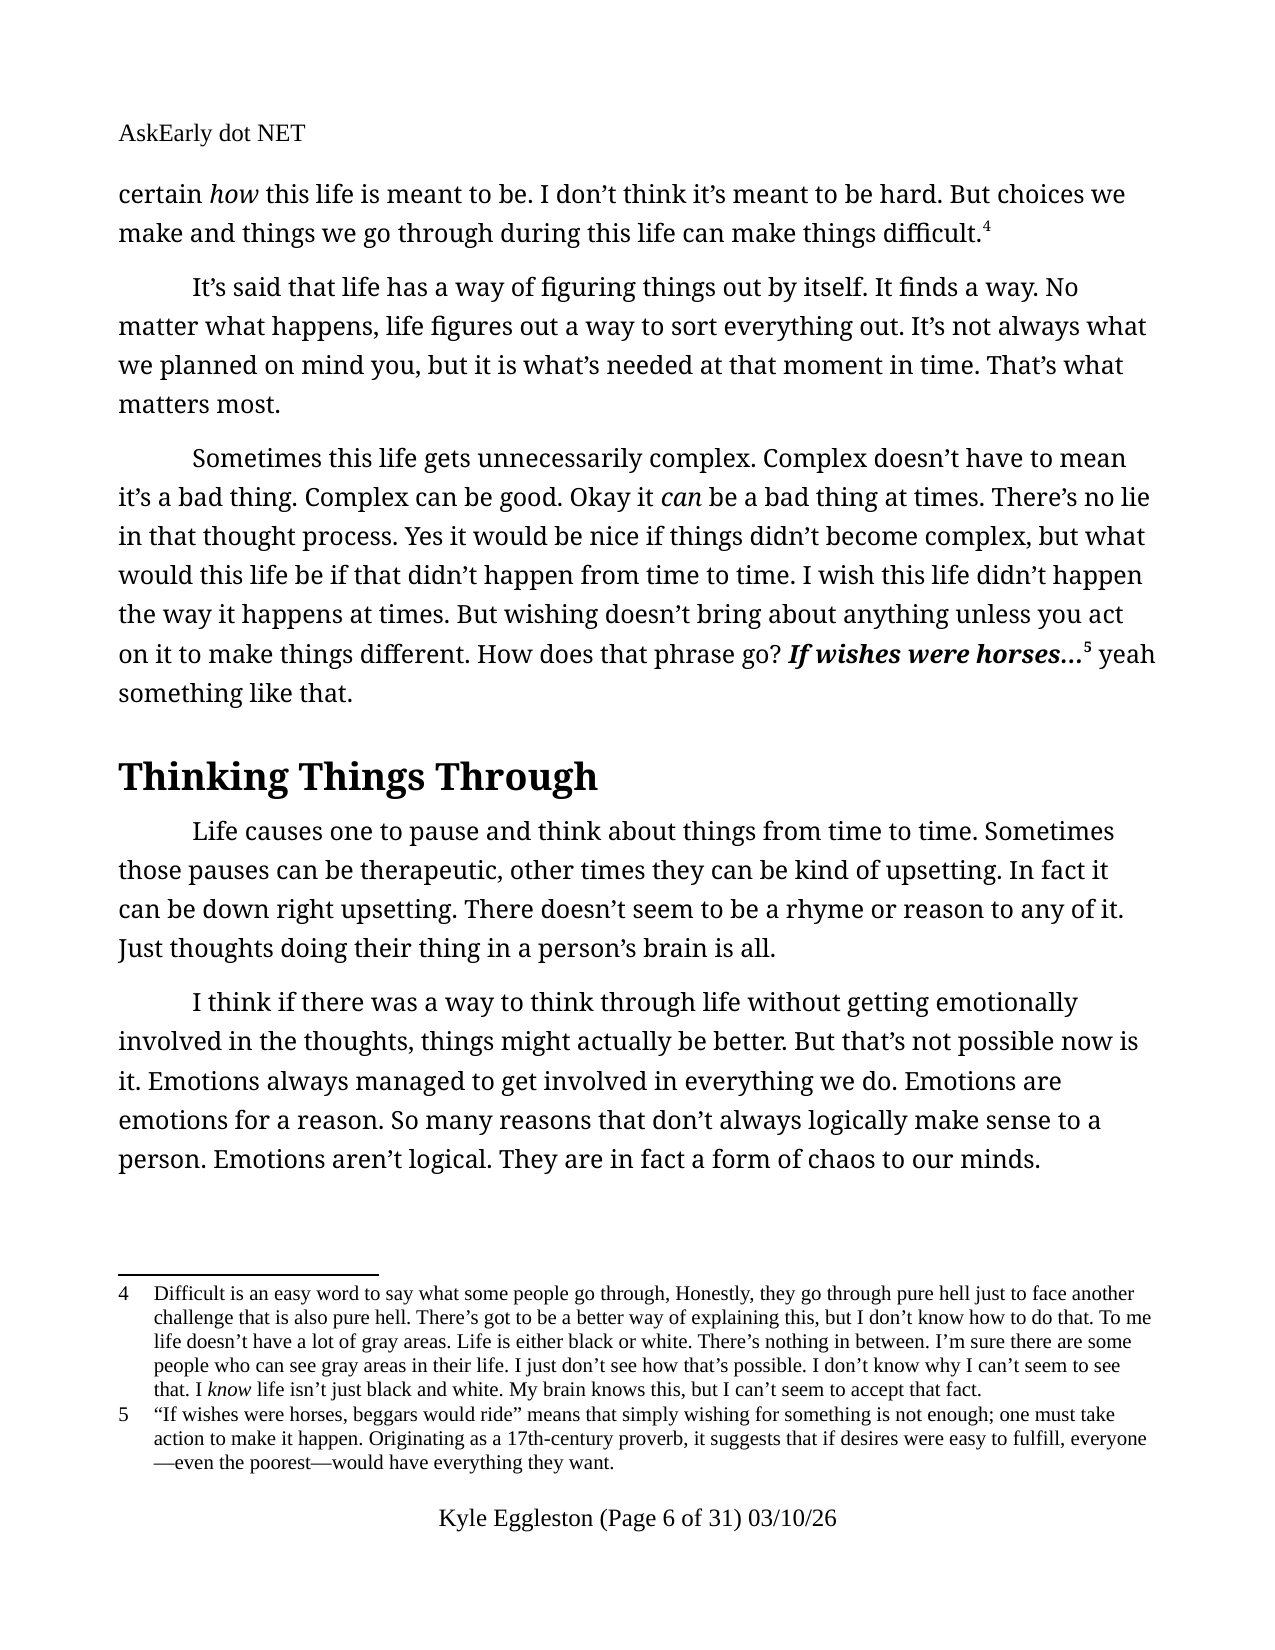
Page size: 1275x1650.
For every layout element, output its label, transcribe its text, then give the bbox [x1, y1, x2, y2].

text certain how this life is meant to be. I don’t think it’s meant to be hard. But choices we make and things we go through during this life can make things difficult. [118, 176, 1157, 249]
text It’s said that life has a way of figuring things out by itself. It finds a way. No matter what happens, life figures out a way to sort everything out. It’s not always what we planned on mind you, but it is what’s needed at that moment in time. That’s what matters most. [118, 269, 1157, 421]
text Difficult is an easy word to say what some people go through, Honestly, they go through pure hell just to face another challenge that is also pure hell. There’s got to be a better way of explaining this, but I don’t know how to do that. To me life doesn’t have a lot of gray areas. Life is either black or white. There’s nothing in between. I’m sure there are some people who can see gray areas in their life. I just don’t see how that’s possible. I don’t know why I can’t seem to see that. I know life isn’t just black and white. My brain knows this, but I can’t seem to accept that fact. [118, 1281, 1157, 1401]
subtitle Thinking Things Through [118, 750, 1157, 801]
text “If wishes were horses, beggars would ride” means that simply wishing for something is not enough; one must take action to make it happen. Originating as a 17th-century proverb, it suggests that if desires were easy to fulfill, everyone —even the poorest—would have everything they want. [118, 1401, 1157, 1474]
text Life causes one to pause and think about things from time to time. Sometimes those pauses can be therapeutic, other times they can be kind of upsetting. In fact it can be down right upsetting. There doesn’t seem to be a rhyme or reason to any of it. Just thoughts doing their thing in a person’s brain is all. [118, 814, 1157, 965]
text Sometimes this life gets unnecessarily complex. Complex doesn’t have to mean it’s a bad thing. Complex can be good. Okay it can be a bad thing at times. There’s no lie in that thought process. Yes it would be nice if things didn’t become complex, but what would this life be if that didn’t happen from time to time. I wish this life didn’t happen the way it happens at times. But wishing doesn’t bring about anything unless you act on it to make things different. How does that phrase go? If wishes were horses… yeah something like that. [118, 441, 1157, 709]
text I think if there was a way to think through life without getting emotionally involved in the thoughts, things might actually be better. But that’s not possible now is it. Emotions always managed to get involved in everything we do. Emotions are emotions for a reason. So many reasons that don’t always logically make sense to a person. Emotions aren’t logical. They are in fact a form of chaos to our minds. [118, 985, 1157, 1176]
